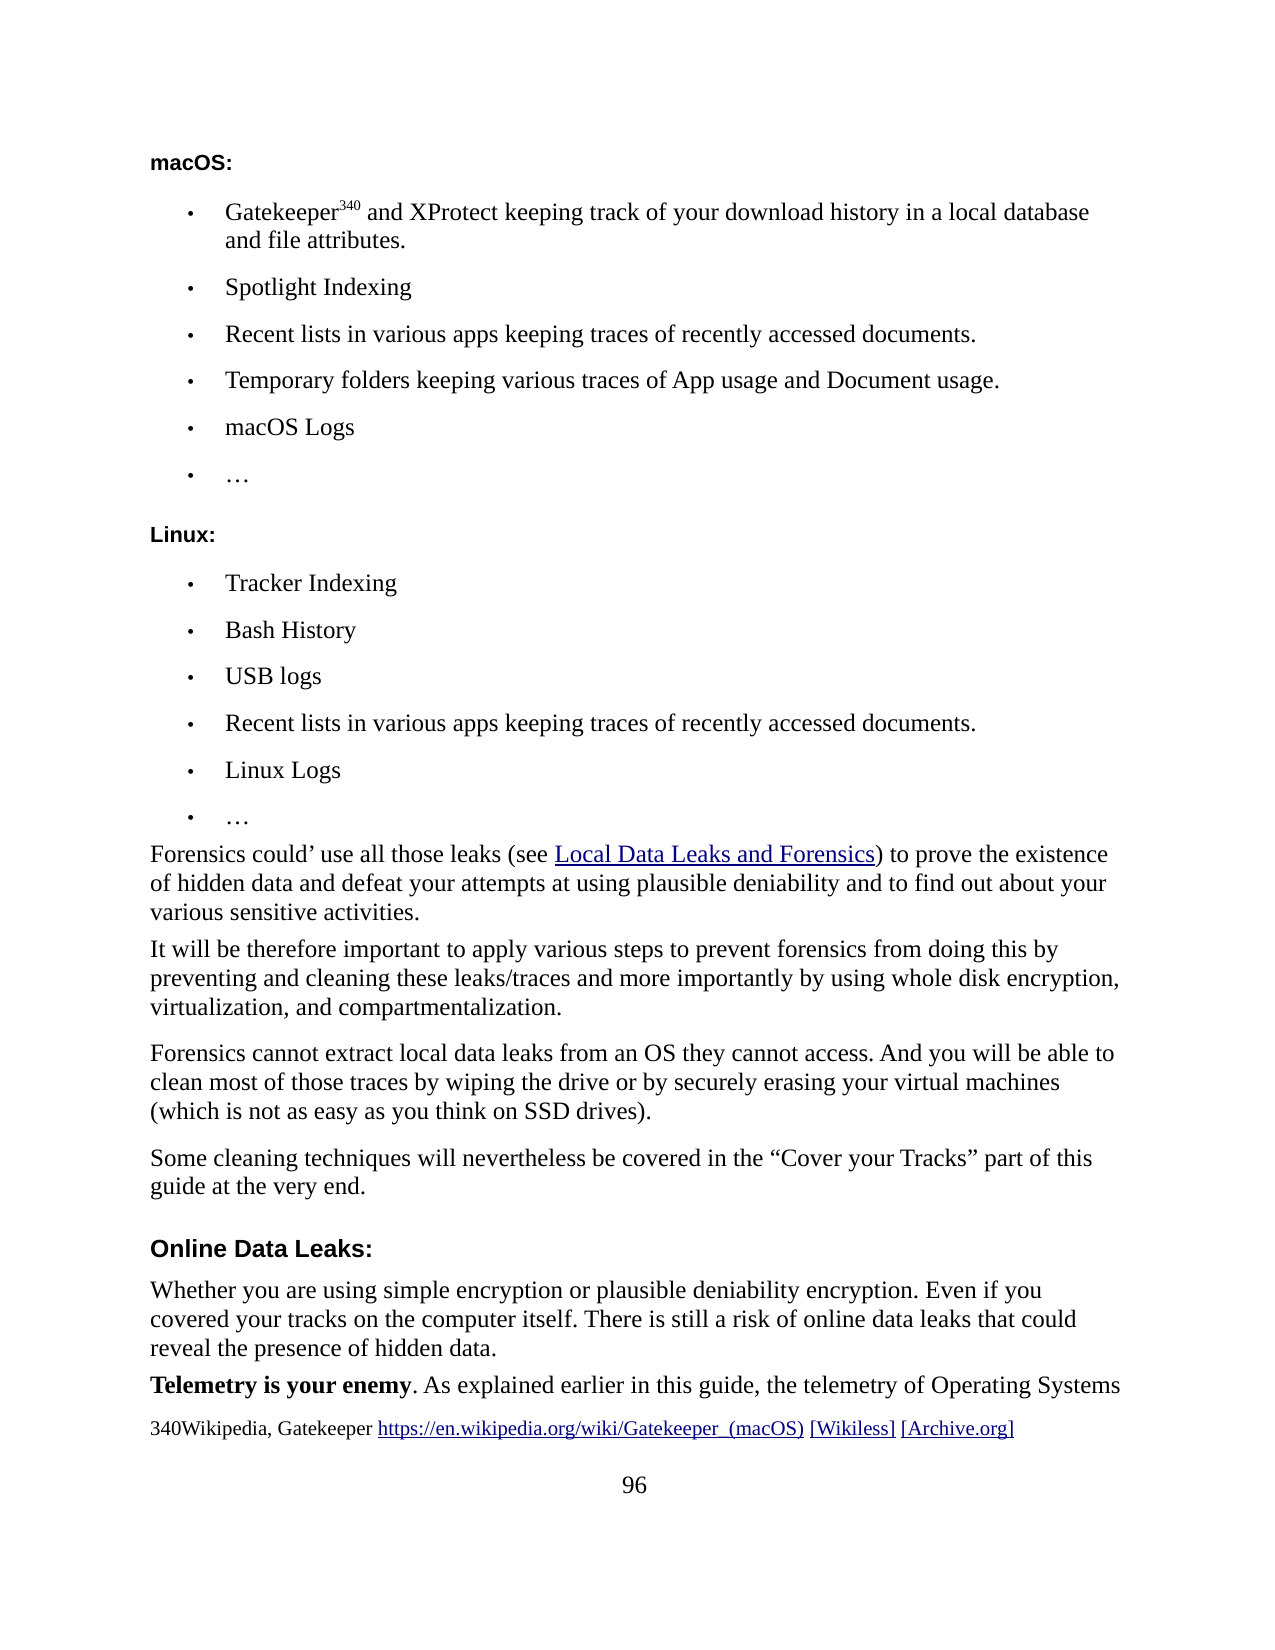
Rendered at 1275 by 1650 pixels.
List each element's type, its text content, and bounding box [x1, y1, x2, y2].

subtitle Linux: [150, 521, 1125, 547]
text Telemetry is your enemy. As explained earlier in this guide, the telemetry of Operating Systems [150, 1370, 1125, 1399]
list Recent lists in various apps keeping traces of recently accessed documents. [187, 319, 1125, 347]
list … [187, 801, 1125, 830]
list … [187, 459, 1125, 487]
list Temporary folders keeping various traces of App usage and Document usage. [187, 365, 1125, 394]
list Recent lists in various apps keeping traces of recently accessed documents. [187, 708, 1125, 737]
list Bash History [187, 615, 1125, 643]
list Tracker Indexing [187, 568, 1125, 597]
list Linux Logs [187, 755, 1125, 783]
text Some cleaning techniques will nevertheless be covered in the “Cover your Tracks” part of this guide at the very end. [150, 1143, 1125, 1200]
list Gatekeeper and XProtect keeping track of your download history in a local database and file attributes. [187, 197, 1125, 254]
text Whether you are using simple encryption or plausible deniability encryption. Even if you covered your tracks on the computer itself. There is still a risk of online data leaks that could reveal the presence of hidden data. [150, 1275, 1125, 1361]
list Wikipedia, Gatekeeper https://en.wikipedia.org/wiki/Gatekeeper_(macOS) [Wikiless] [Archive.org] [150, 1416, 1125, 1440]
text Forensics could’ use all those leaks (see Local Data Leaks and Forensics) to prove the existence of hidden data and defeat your attempts at using plausible deniability and to find out about your various sensitive activities. [150, 839, 1125, 925]
list macOS Logs [187, 412, 1125, 441]
list Spotlight Indexing [187, 272, 1125, 301]
subtitle Online Data Leaks: [150, 1234, 1125, 1263]
subtitle macOS: [150, 150, 1125, 175]
text Forensics cannot extract local data leaks from an OS they cannot access. And you will be able to clean most of those traces by wiping the drive or by securely erasing your virtual machines (which is not as easy as you think on SSD drives). [150, 1038, 1125, 1125]
list USB logs [187, 661, 1125, 690]
text It will be therefore important to apply various steps to prevent forensics from doing this by preventing and cleaning these leaks/traces and more importantly by using whole disk encryption, virtualization, and compartmentalization. [150, 934, 1125, 1021]
